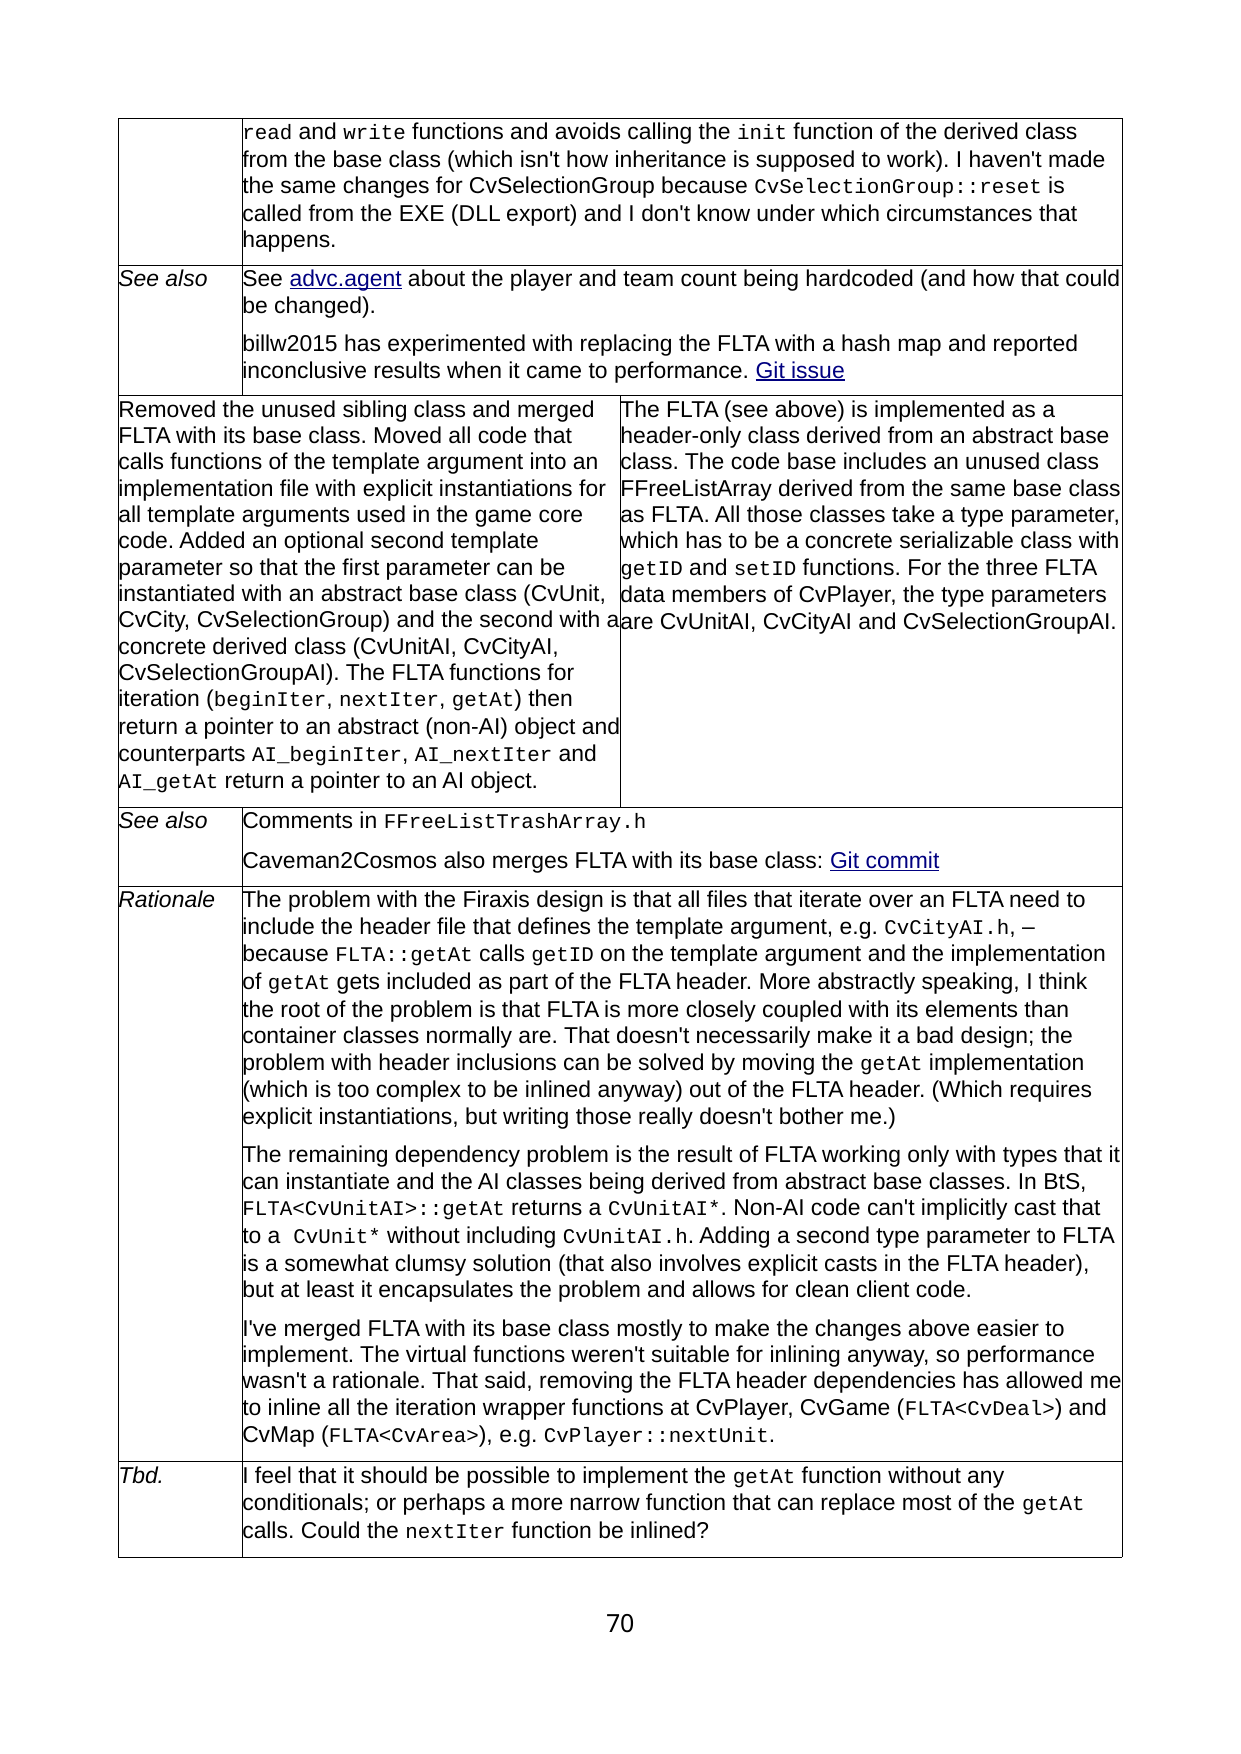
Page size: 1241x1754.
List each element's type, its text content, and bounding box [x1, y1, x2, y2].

table_cell [119, 119, 242, 265]
table_cell read and write functions and avoids calling the init function of the derived class from the base class (which isn't how inheritance is supposed to work). I haven't made the same changes for CvSelectionGroup because CvSelectionGroup::reset is called from the EXE (DLL export) and I don't know under which circumstances that happens. [243, 119, 1122, 265]
table_cell Comments in FFreeListTrashArray.h Caveman2Cosmos also merges FLTA with its base class: Git commit [243, 808, 1122, 886]
table_cell The problem with the Firaxis design is that all files that iterate over an FLTA need to include the header file that defines the template argument, e.g. CvCityAI.h, – because FLTA::getAt calls getID on the template argument and the implementation of getAt gets included as part of the FLTA header. More abstractly speaking, I think the root of the problem is that FLTA is more closely coupled with its elements than container classes normally are. That doesn't necessarily make it a bad design; the problem with header inclusions can be solved by moving the getAt implementation (which is too complex to be inlined anyway) out of the FLTA header. (Which requires explicit instantiations, but writing those really doesn't bother me.) The remaining dependency problem is the result of FLTA working only with types that it can instantiate and the AI classes being derived from abstract base classes. In BtS, FLTA<CvUnitAI>::getAt returns a CvUnitAI*. Non-AI code can't implicitly cast that to a CvUnit* without including CvUnitAI.h. Adding a second type parameter to FLTA is a somewhat clumsy solution (that also involves explicit casts in the FLTA header), but at least it encapsulates the problem and allows for clean client code. I've merged FLTA with its base class mostly to make the changes above easier to implement. The virtual functions weren't suitable for inlining anyway, so performance wasn't a rationale. That said, removing the FLTA header dependencies has allowed me to inline all the iteration wrapper functions at CvPlayer, CvGame (FLTA<CvDeal>) and CvMap (FLTA<CvArea>), e.g. CvPlayer::nextUnit. [243, 887, 1122, 1461]
table_cell See also [119, 808, 242, 886]
table_cell Removed the unused sibling class and merged FLTA with its base class. Moved all code that calls functions of the template argument into an implementation file with explicit instantiations for all template arguments used in the game core code. Added an optional second template parameter so that the first parameter can be instantiated with an abstract base class (CvUnit, CvCity, CvSelectionGroup) and the second with a concrete derived class (CvUnitAI, CvCityAI, CvSelectionGroupAI). The FLTA functions for iteration (beginIter, nextIter, getAt) then return a pointer to an abstract (non-AI) object and counterparts AI_beginIter, AI_nextIter and AI_getAt return a pointer to an AI object. [119, 396, 620, 807]
table_cell See advc.agent about the player and team count being hardcoded (and how that could be changed). billw2015 has experimented with replacing the FLTA with a hash map and reported inconclusive results when it came to performance. Git issue [243, 266, 1122, 395]
table_cell See also [119, 266, 242, 395]
table_cell The FLTA (see above) is implemented as a header-only class derived from an abstract base class. The code base includes an unused class FFreeListArray derived from the same base class as FLTA. All those classes take a type parameter, which has to be a concrete serializable class with getID and setID functions. For the three FLTA data members of CvPlayer, the type parameters are CvUnitAI, CvCityAI and CvSelectionGroupAI. [621, 396, 1122, 807]
table_cell Rationale [119, 887, 242, 1461]
table_cell I feel that it should be possible to implement the getAt function without any conditionals; or perhaps a more narrow function that can replace most of the getAt calls. Could the nextIter function be inlined? [243, 1462, 1122, 1557]
table_cell Tbd. [119, 1462, 242, 1557]
